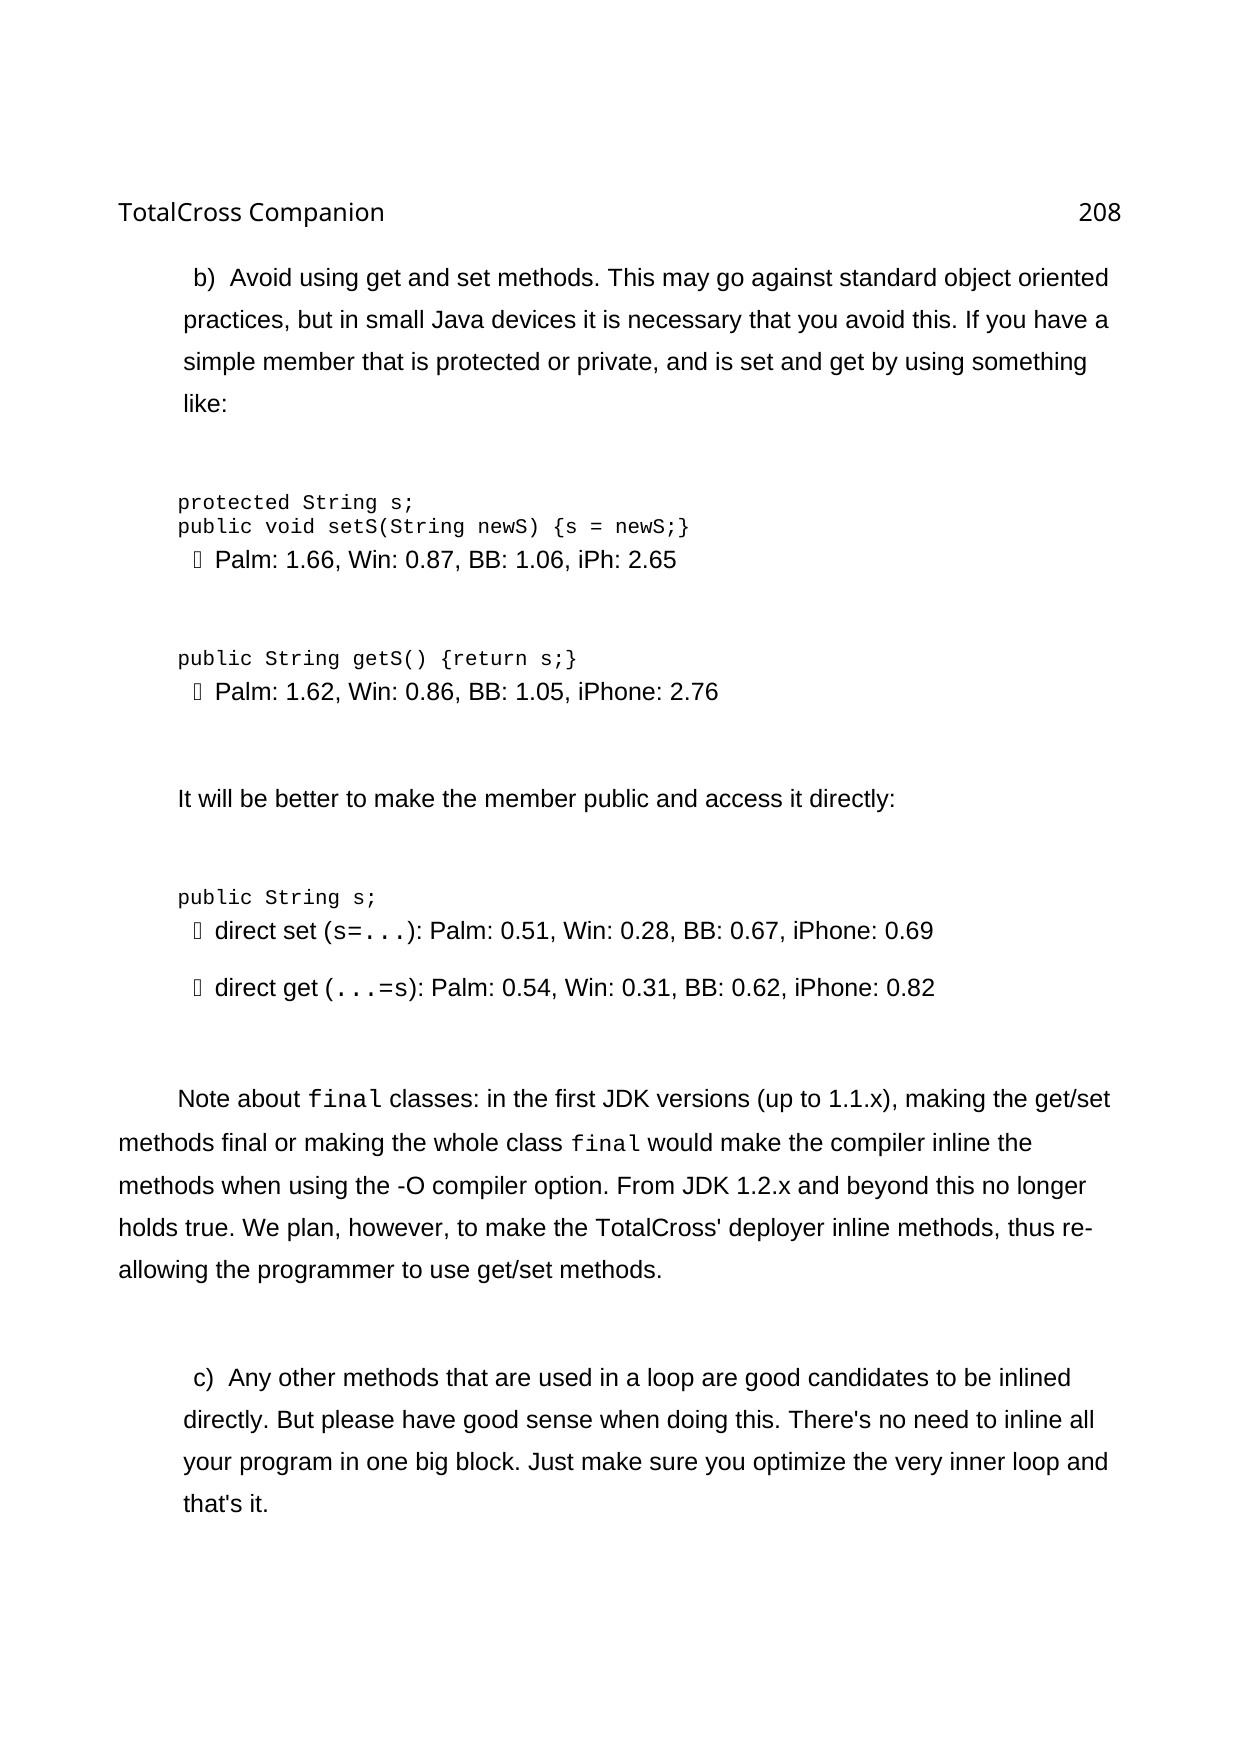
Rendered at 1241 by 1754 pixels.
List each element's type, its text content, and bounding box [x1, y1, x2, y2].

text public String getS() {return s;} [118, 648, 1122, 672]
text It will be better to make the member public and access it directly: [118, 785, 1122, 813]
list Palm: 1.62, Win: 0.86, BB: 1.05, iPhone: 2.76 [193, 677, 1122, 706]
text Note about final classes: in the first JDK versions (up to 1.1.x), making the get/set methods final or making the whole class final would make the compiler inline the methods when using the -O compiler option. From JDK 1.2.x and beyond this no longer holds true. We plan, however, to make the TotalCross' deployer inline methods, thus re-allowing the programmer to use get/set methods. [118, 1084, 1122, 1284]
text public void setS(String newS) {s = newS;} [118, 516, 1122, 540]
list Palm: 1.66, Win: 0.87, BB: 1.06, iPh: 2.65 [193, 546, 1122, 574]
list direct get (...=s): Palm: 0.54, Win: 0.31, BB: 0.62, iPhone: 0.82 [193, 974, 1122, 1004]
text protected String s; [118, 492, 1122, 516]
list Any other methods that are used in a loop are good candidates to be inlined directly. But please have good sense when doing this. There's no need to inline all your program in one big block. Just make sure you optimize the very inner loop and that's it. [183, 1364, 1122, 1518]
text public String s; [118, 887, 1122, 911]
list Avoid using get and set methods. This may go against standard object oriented practices, but in small Java devices it is necessary that you avoid this. If you have a simple member that is protected or private, and is set and get by using something like: [183, 264, 1122, 418]
list direct set (s=...): Palm: 0.51, Win: 0.28, BB: 0.67, iPhone: 0.69 [193, 917, 1122, 947]
